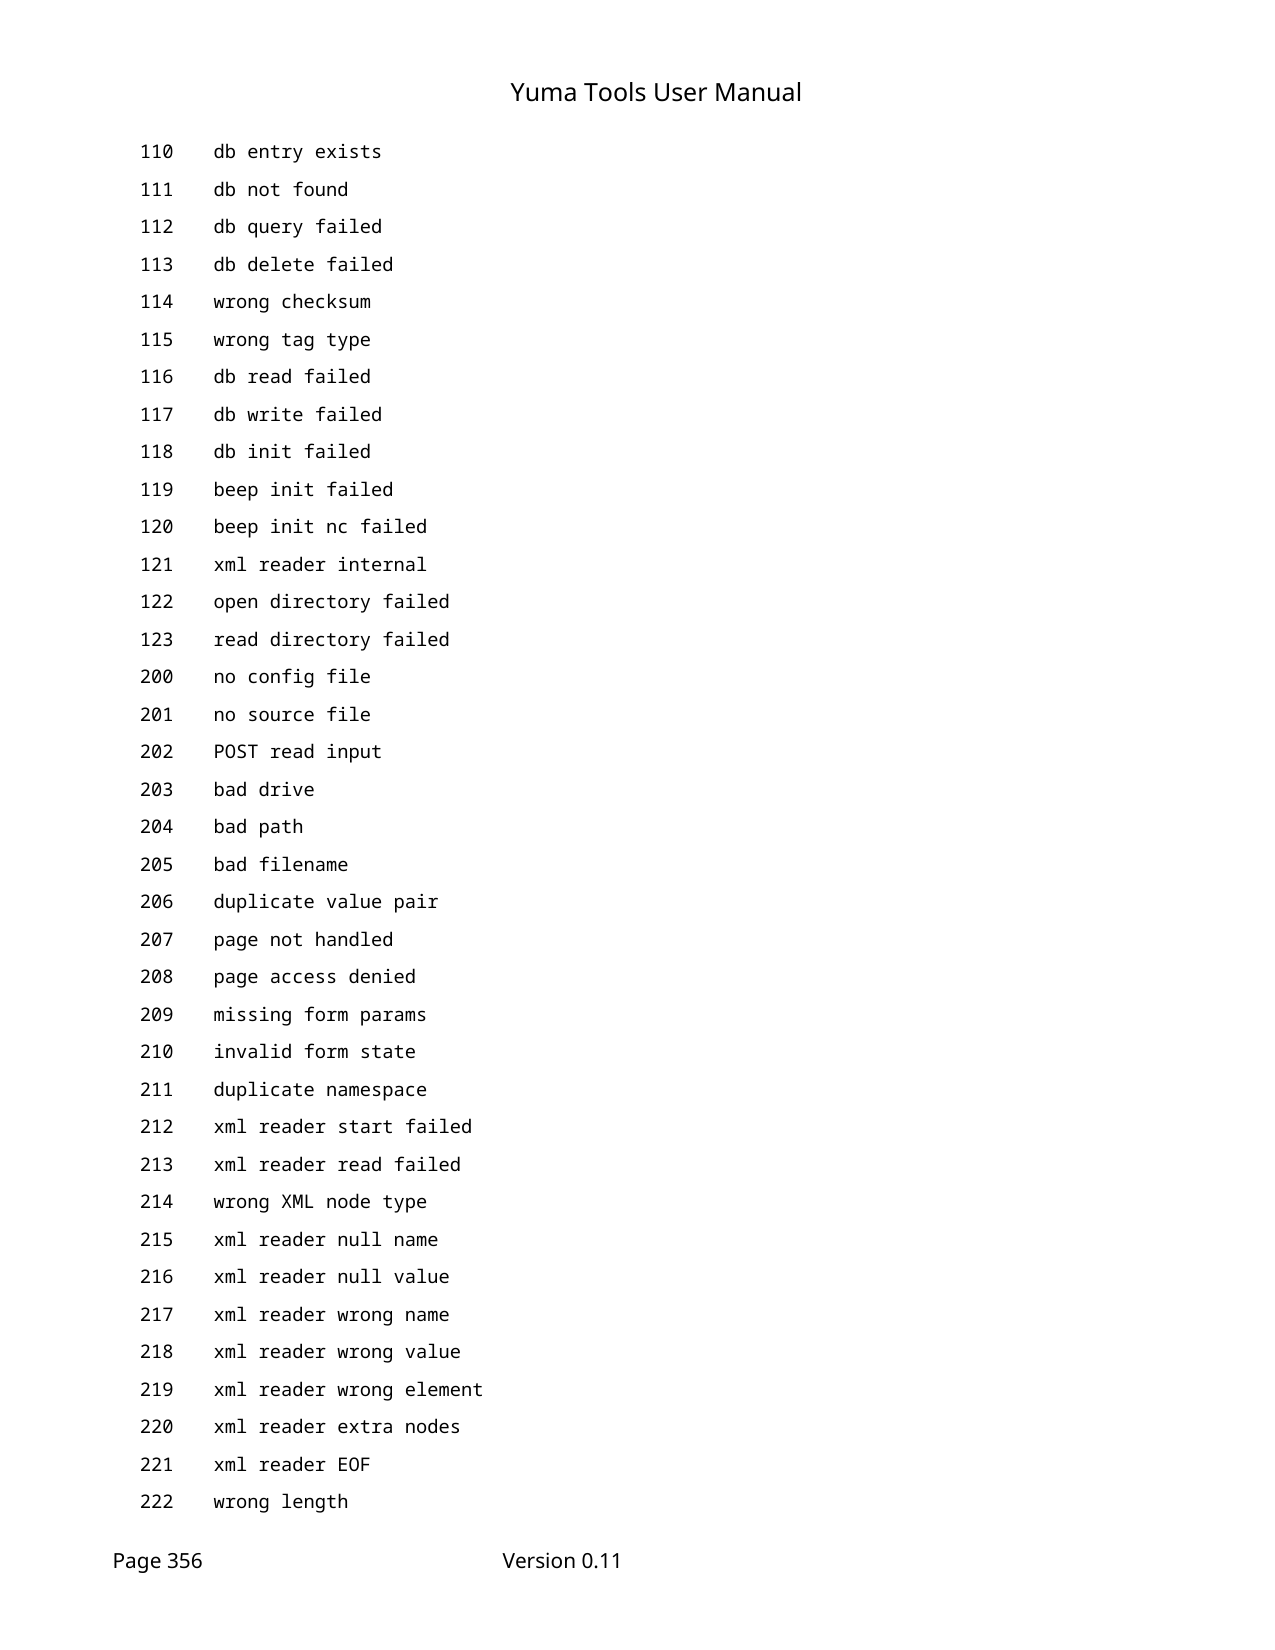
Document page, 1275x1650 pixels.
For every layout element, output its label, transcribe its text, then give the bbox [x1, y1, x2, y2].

text 204 bad path [139, 813, 1200, 839]
text 120 beep init nc failed [139, 513, 1200, 539]
text 207 page not handled [139, 926, 1200, 952]
text 220 xml reader extra nodes [139, 1413, 1200, 1439]
text 217 xml reader wrong name [139, 1301, 1200, 1327]
text 212 xml reader start failed [139, 1113, 1200, 1139]
text 121 xml reader internal [139, 551, 1200, 577]
text 122 open directory failed [139, 588, 1200, 614]
text 115 wrong tag type [139, 326, 1200, 352]
text 219 xml reader wrong element [139, 1376, 1200, 1402]
text 200 no config file [139, 663, 1200, 689]
text 113 db delete failed [139, 251, 1200, 277]
text 117 db write failed [139, 401, 1200, 427]
text 203 bad drive [139, 776, 1200, 802]
text 208 page access denied [139, 963, 1200, 989]
text 111 db not found [139, 176, 1200, 202]
text 216 xml reader null value [139, 1263, 1200, 1289]
text 123 read directory failed [139, 626, 1200, 652]
text 210 invalid form state [139, 1038, 1200, 1064]
text 221 xml reader EOF [139, 1451, 1200, 1477]
text 206 duplicate value pair [139, 888, 1200, 914]
text 209 missing form params [139, 1001, 1200, 1027]
text 118 db init failed [139, 438, 1200, 464]
text 202 POST read input [139, 738, 1200, 764]
text 116 db read failed [139, 363, 1200, 389]
text 205 bad filename [139, 851, 1200, 877]
text 119 beep init failed [139, 476, 1200, 502]
text 211 duplicate namespace [139, 1076, 1200, 1102]
text 114 wrong checksum [139, 288, 1200, 314]
text 218 xml reader wrong value [139, 1338, 1200, 1364]
text 222 wrong length [139, 1488, 1200, 1514]
text 215 xml reader null name [139, 1226, 1200, 1252]
text 110 db entry exists [139, 138, 1200, 164]
text 112 db query failed [139, 213, 1200, 239]
text 201 no source file [139, 701, 1200, 727]
text 214 wrong XML node type [139, 1188, 1200, 1214]
text 213 xml reader read failed [139, 1151, 1200, 1177]
